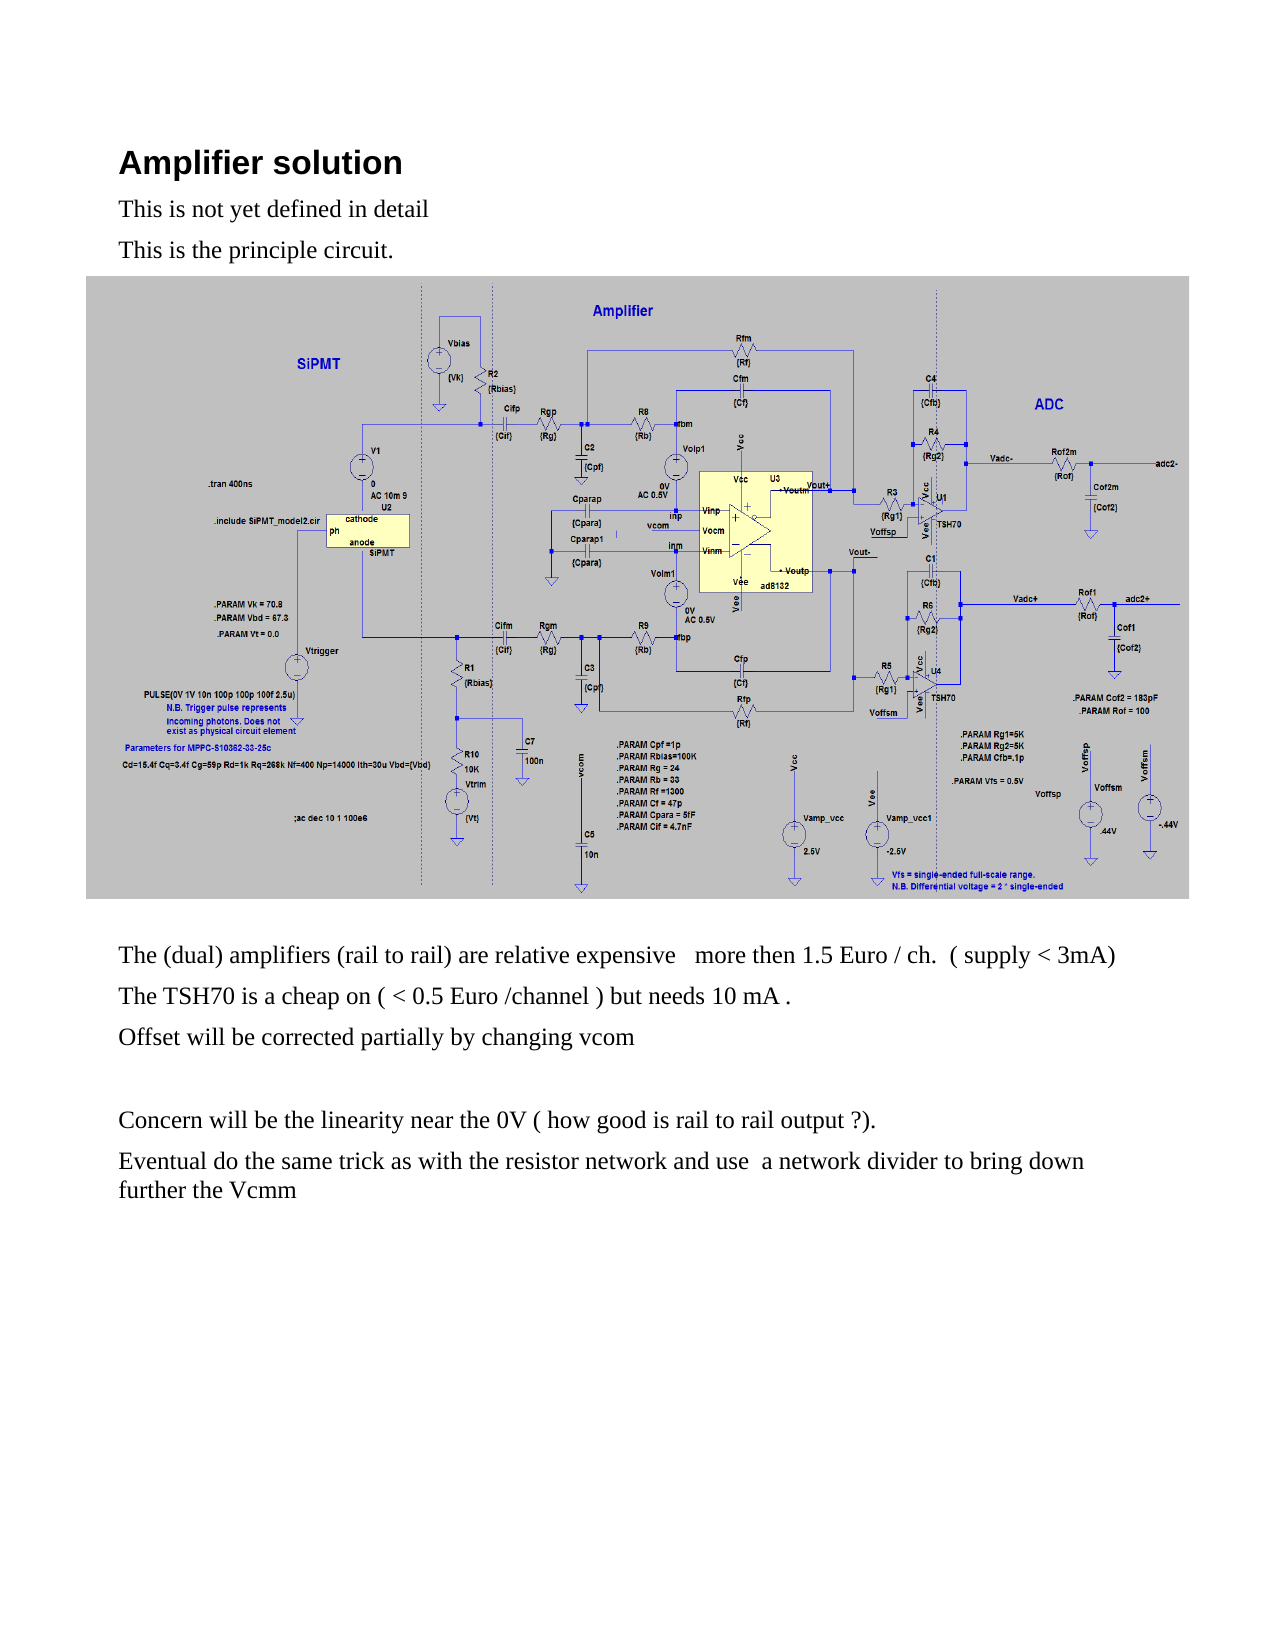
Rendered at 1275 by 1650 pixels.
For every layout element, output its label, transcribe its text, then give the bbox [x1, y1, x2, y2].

text This is not yet defined in detail [118, 194, 1157, 223]
text The (dual) amplifiers (rail to rail) are relative expensive more then 1.5 Euro / ch. ( supply < 3mA) [118, 940, 1157, 969]
subtitle Amplifier solution [118, 143, 1157, 182]
text This is the principle circuit. [118, 236, 1157, 264]
picture [86, 276, 1190, 899]
text Eventual do the same trick as with the resistor network and use a network divider to bring down further the Vcmm [118, 1146, 1157, 1204]
text Concern will be the linearity near the 0V ( how good is rail to rail output ?). [118, 1105, 1157, 1134]
text Offset will be corrected partially by changing vcom [118, 1022, 1157, 1051]
text The TSH70 is a cheap on ( < 0.5 Euro /channel ) but needs 10 mA . [118, 981, 1157, 1010]
